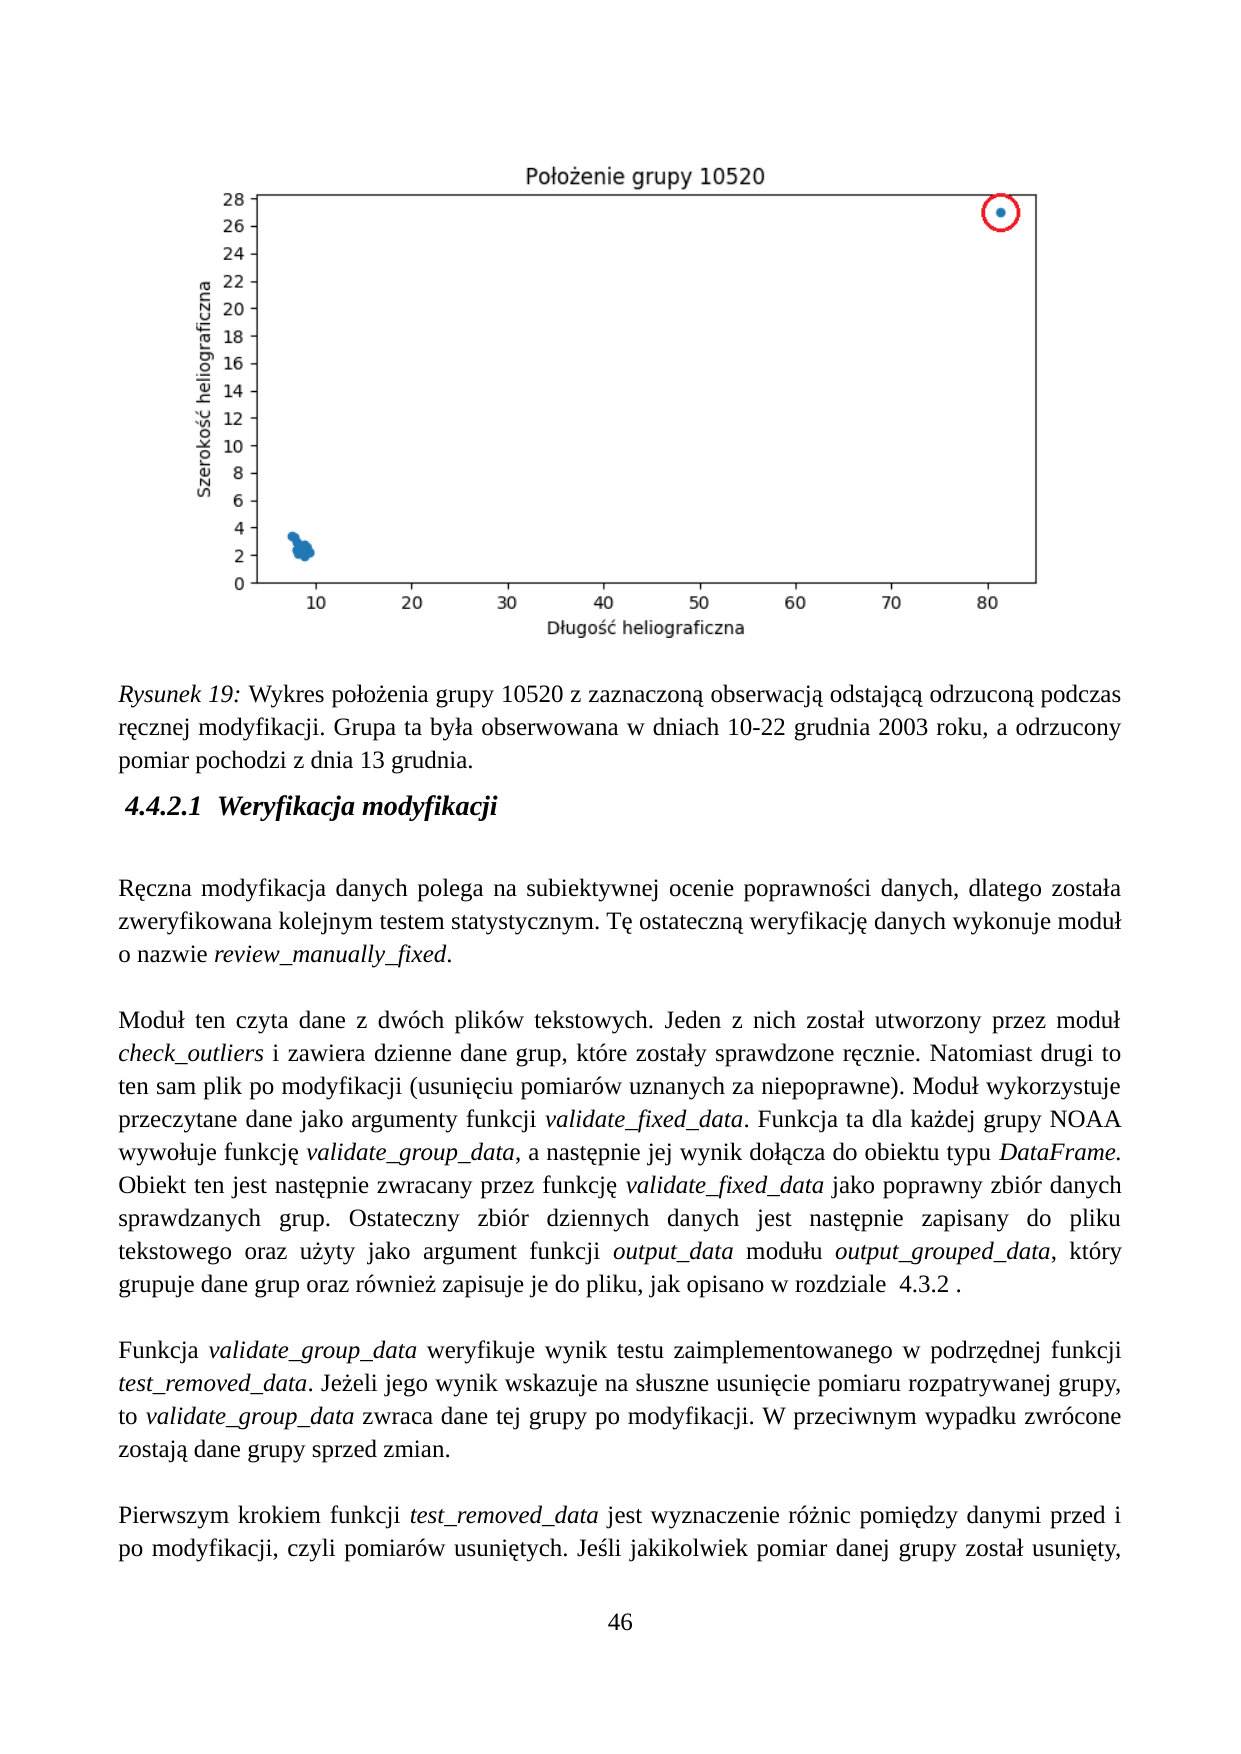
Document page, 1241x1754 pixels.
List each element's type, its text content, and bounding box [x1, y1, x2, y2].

text Rysunek 19: Wykres położenia grupy 10520 z zaznaczoną obserwacją odstającą odrzuconą podczas ręcznej modyfikacji. Grupa ta była obserwowana w dniach 10-22 grudnia 2003 roku, a odrzucony pomiar pochodzi z dnia 13 grudnia. [118, 135, 1122, 774]
text Moduł ten czyta dane z dwóch plików tekstowych. Jeden z nich został utworzony przez moduł check_outliers i zawiera dzienne dane grup, które zostały sprawdzone ręcznie. Natomiast drugi to ten sam plik po modyfikacji (usunięciu pomiarów uznanych za niepoprawne). Moduł wykorzystuje przeczytane dane jako argumenty funkcji validate_fixed_data. Funkcja ta dla każdej grupy NOAA wywołuje funkcję validate_group_data, a następnie jej wynik dołącza do obiektu typu DataFrame. Obiekt ten jest następnie zwracany przez funkcję validate_fixed_data jako poprawny zbiór danych sprawdzanych grup. Ostateczny zbiór dziennych danych jest następnie zapisany do pliku tekstowego oraz użyty jako argument funkcji output_data modułu output_grouped_data, który grupuje dane grup oraz również zapisuje je do pliku, jak opisano w rozdziale 4.3.2. [118, 1005, 1122, 1298]
picture [180, 160, 1060, 638]
subtitle [118, 118, 1122, 135]
text Funkcja validate_group_data weryfikuje wynik testu zaimplementowanego w podrzędnej funkcji test_removed_data. Jeżeli jego wynik wskazuje na słuszne usunięcie pomiaru rozpatrywanej grupy, to validate_group_data zwraca dane tej grupy po modyfikacji. W przeciwnym wypadku zwrócone zostają dane grupy sprzed zmian. [118, 1335, 1122, 1463]
text Pierwszym krokiem funkcji test_removed_data jest wyznaczenie różnic pomiędzy danymi przed i po modyfikacji, czyli pomiarów usuniętych. Jeśli jakikolwiek pomiar danej grupy został usunięty, [118, 1500, 1122, 1562]
subtitle Weryfikacja modyfikacji [118, 774, 1122, 821]
text Ręczna modyfikacja danych polega na subiektywnej ocenie poprawności danych, dlatego została zweryfikowana kolejnym testem statystycznym. Tę ostateczną weryfikację danych wykonuje moduł o nazwie review_manually_fixed. [118, 873, 1122, 968]
